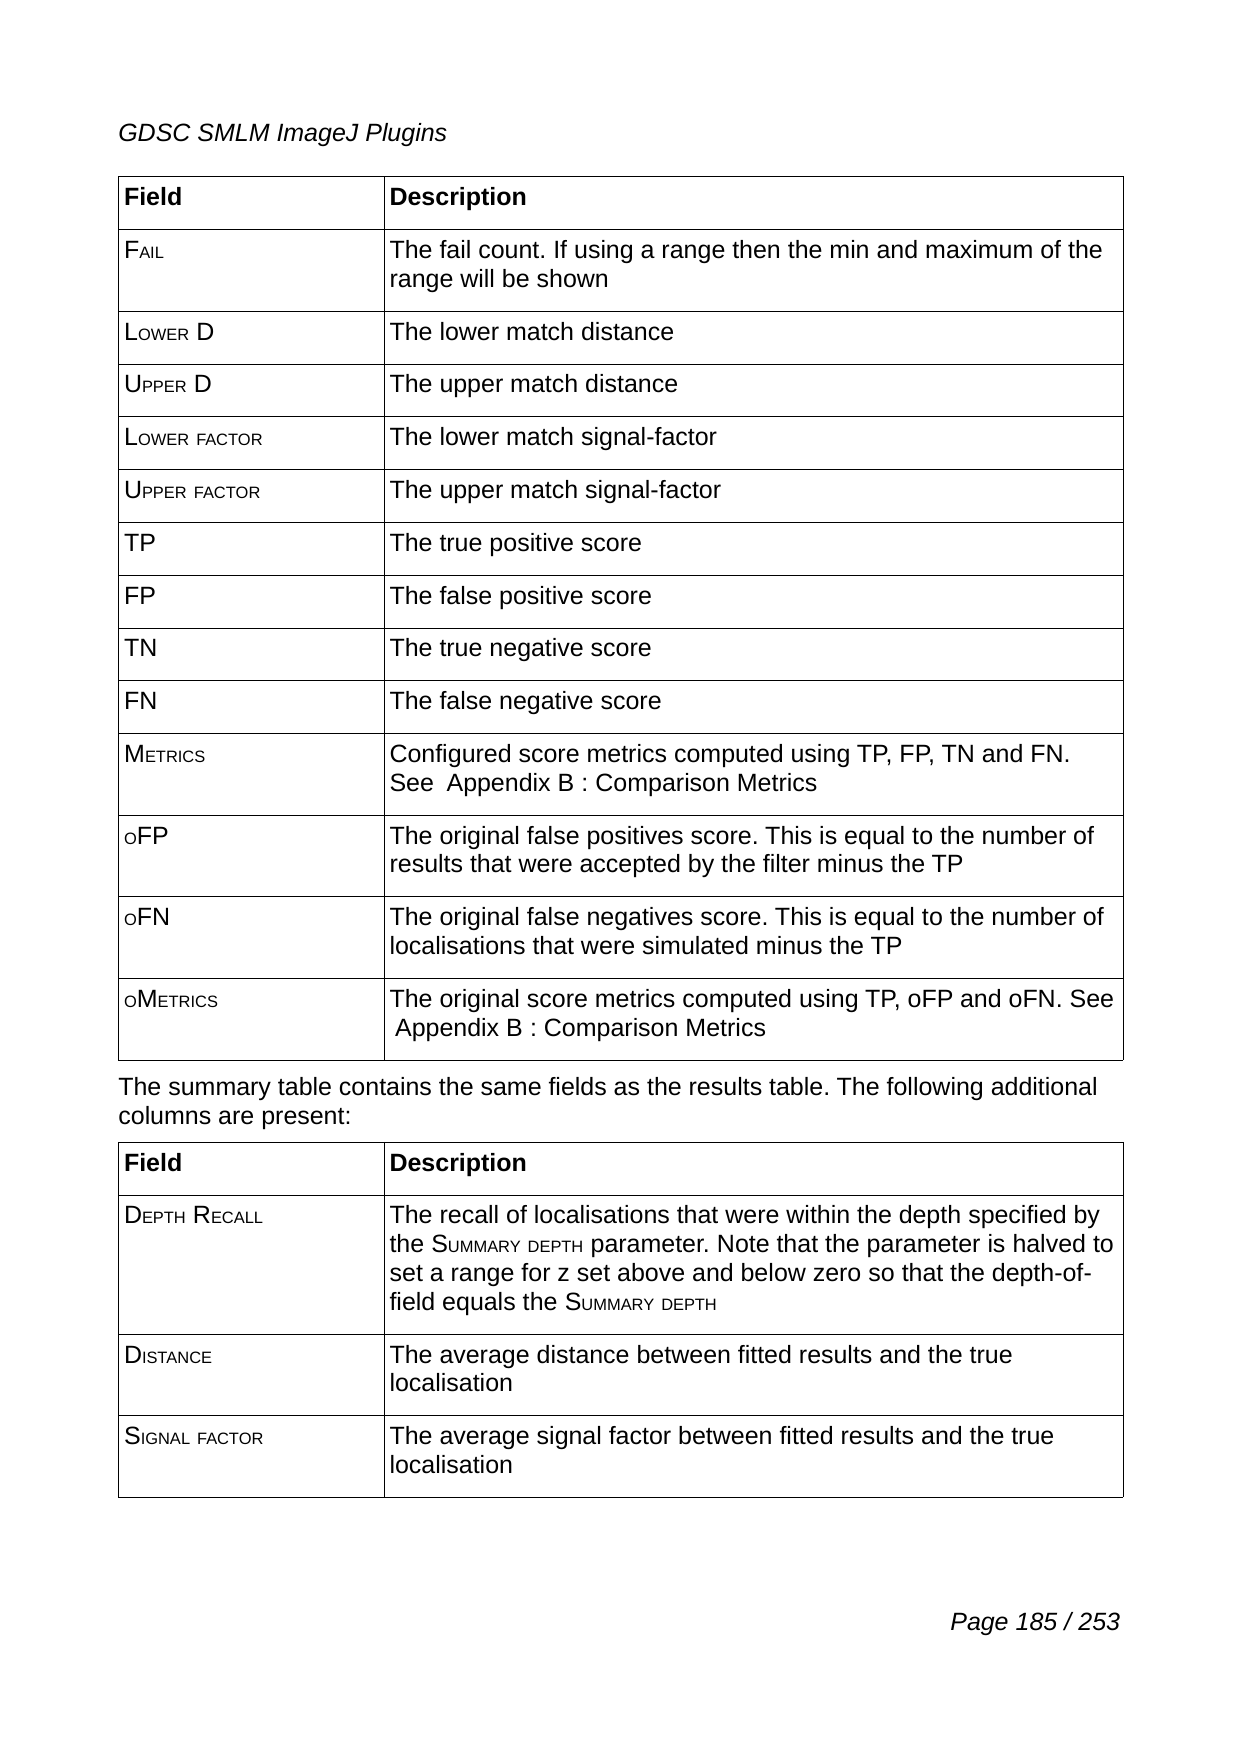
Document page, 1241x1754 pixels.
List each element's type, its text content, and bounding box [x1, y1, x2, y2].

text The summary table contains the same fields as the results table. The following additional columns are present: [118, 1072, 1122, 1129]
table_cell The original false positives score. This is equal to the number of results that were accepted by the filter minus the TP [385, 816, 1123, 896]
table_cell Lower D [119, 312, 384, 363]
table_cell Signal factor [119, 1416, 384, 1497]
table_cell Depth Recall [119, 1196, 384, 1334]
table_cell Lower factor [119, 417, 384, 469]
table_cell Upper factor [119, 470, 384, 522]
table_header Field [119, 1143, 384, 1195]
table_cell Metrics [119, 734, 384, 815]
table_header Description [385, 177, 1123, 229]
table_cell The upper match signal-factor [385, 470, 1123, 522]
table_cell Upper D [119, 365, 384, 416]
table_cell The average distance between fitted results and the true localisation [385, 1335, 1123, 1415]
table_cell Fail [119, 230, 384, 311]
table_cell The true positive score [385, 523, 1123, 575]
table_cell The original score metrics computed using TP, oFP and oFN. See Appendix B : Comparison Metrics [385, 979, 1123, 1059]
table_cell The upper match distance [385, 365, 1123, 416]
table_cell oFP [119, 816, 384, 896]
table_cell The recall of localisations that were within the depth specified by the Summary depth parameter. Note that the parameter is halved to set a range for z set above and below zero so that the depth-of-field equals the Summary depth [385, 1196, 1123, 1334]
table_cell The lower match distance [385, 312, 1123, 363]
table_cell The fail count. If using a range then the min and maximum of the range will be shown [385, 230, 1123, 311]
table_header Field [119, 177, 384, 229]
table_cell FP [119, 576, 384, 628]
table_cell The true negative score [385, 629, 1123, 680]
table_cell The lower match signal-factor [385, 417, 1123, 469]
table_cell The average signal factor between fitted results and the true localisation [385, 1416, 1123, 1497]
table_cell TN [119, 629, 384, 680]
table_cell oMetrics [119, 979, 384, 1059]
table_cell TP [119, 523, 384, 575]
table_cell FN [119, 681, 384, 733]
table_cell oFN [119, 897, 384, 978]
table_cell Configured score metrics computed using TP, FP, TN and FN. See Appendix B : Comparison Metrics [385, 734, 1123, 815]
table_header Description [385, 1143, 1123, 1195]
table_cell The false negative score [385, 681, 1123, 733]
table_cell The false positive score [385, 576, 1123, 628]
table_cell The original false negatives score. This is equal to the number of localisations that were simulated minus the TP [385, 897, 1123, 978]
table_cell Distance [119, 1335, 384, 1415]
